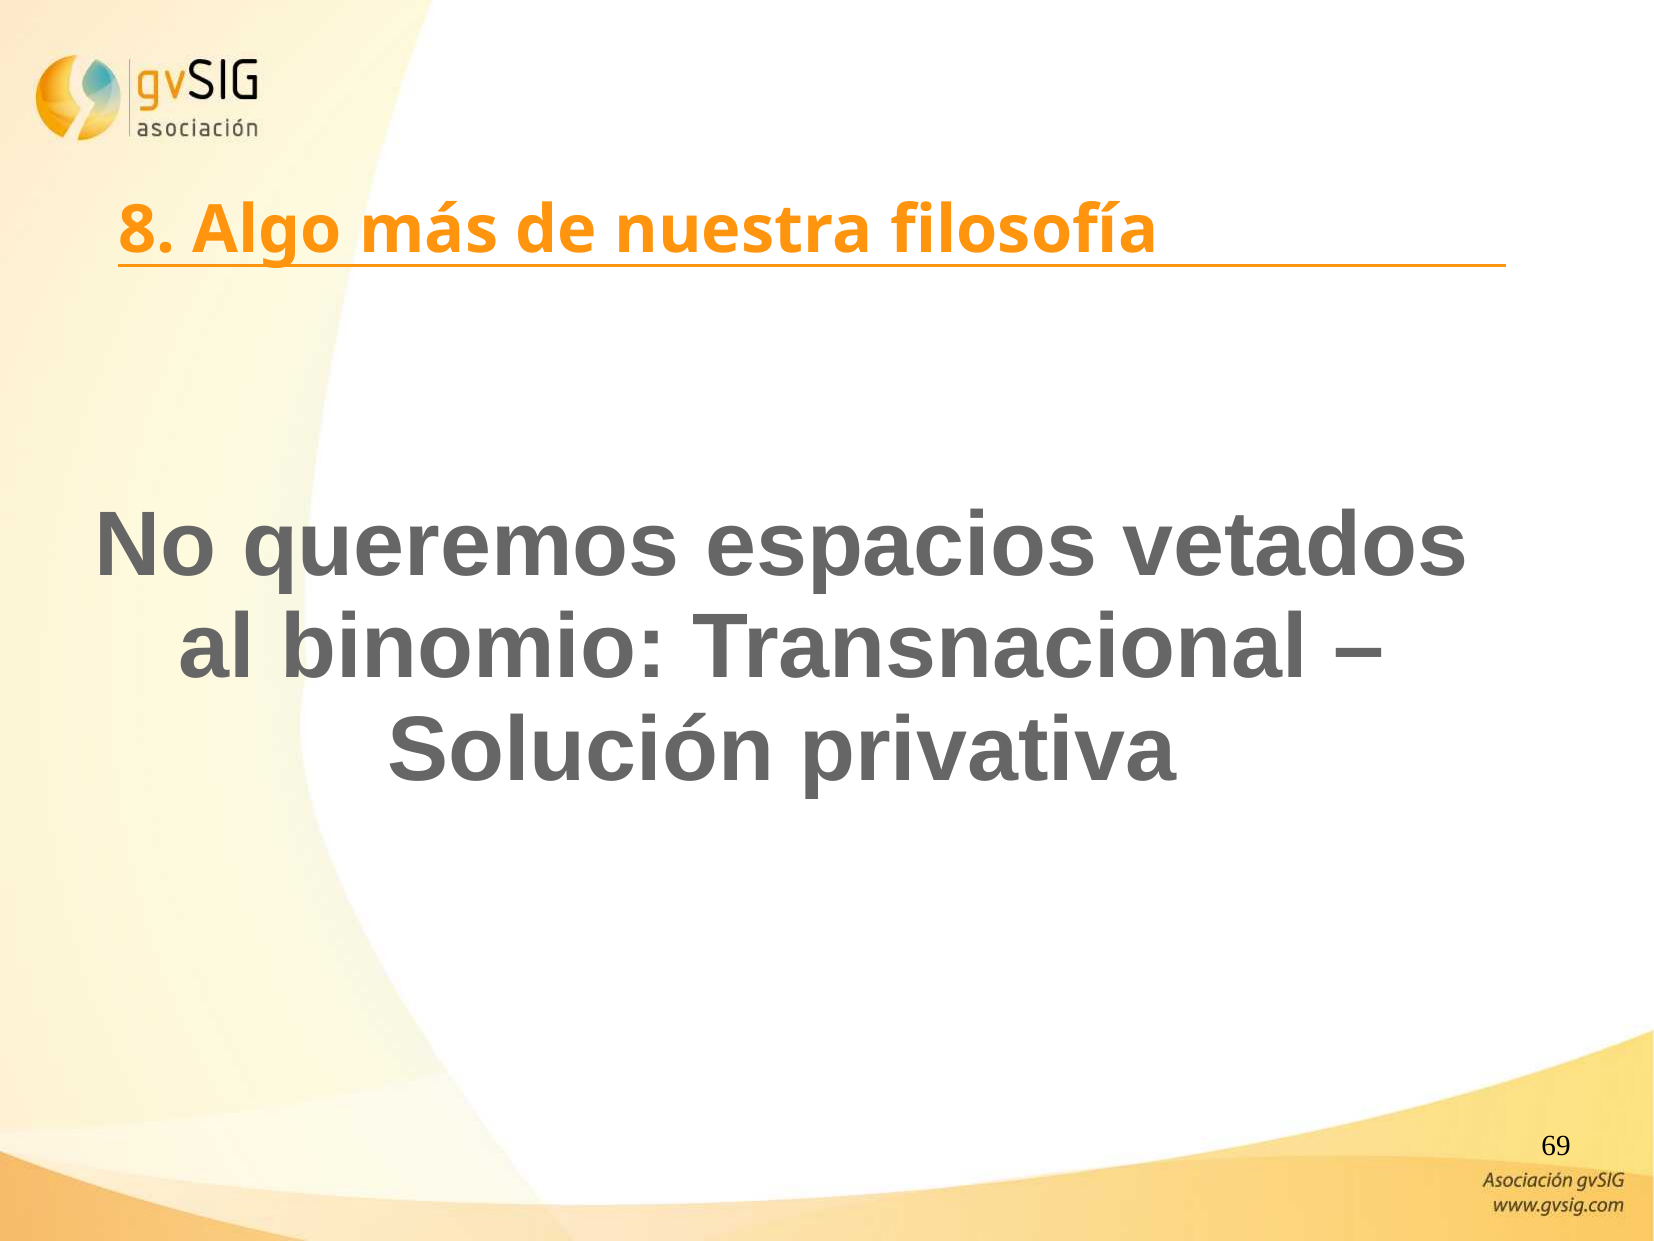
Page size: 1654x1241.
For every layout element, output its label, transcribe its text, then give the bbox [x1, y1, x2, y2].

text_box No queremos espacios vetados al binomio: Transnacional – Solución privativa [29, 442, 1536, 808]
picture [0, 0, 1654, 1241]
title 8. Algo más de nuestra filosofía [118, 177, 1607, 276]
